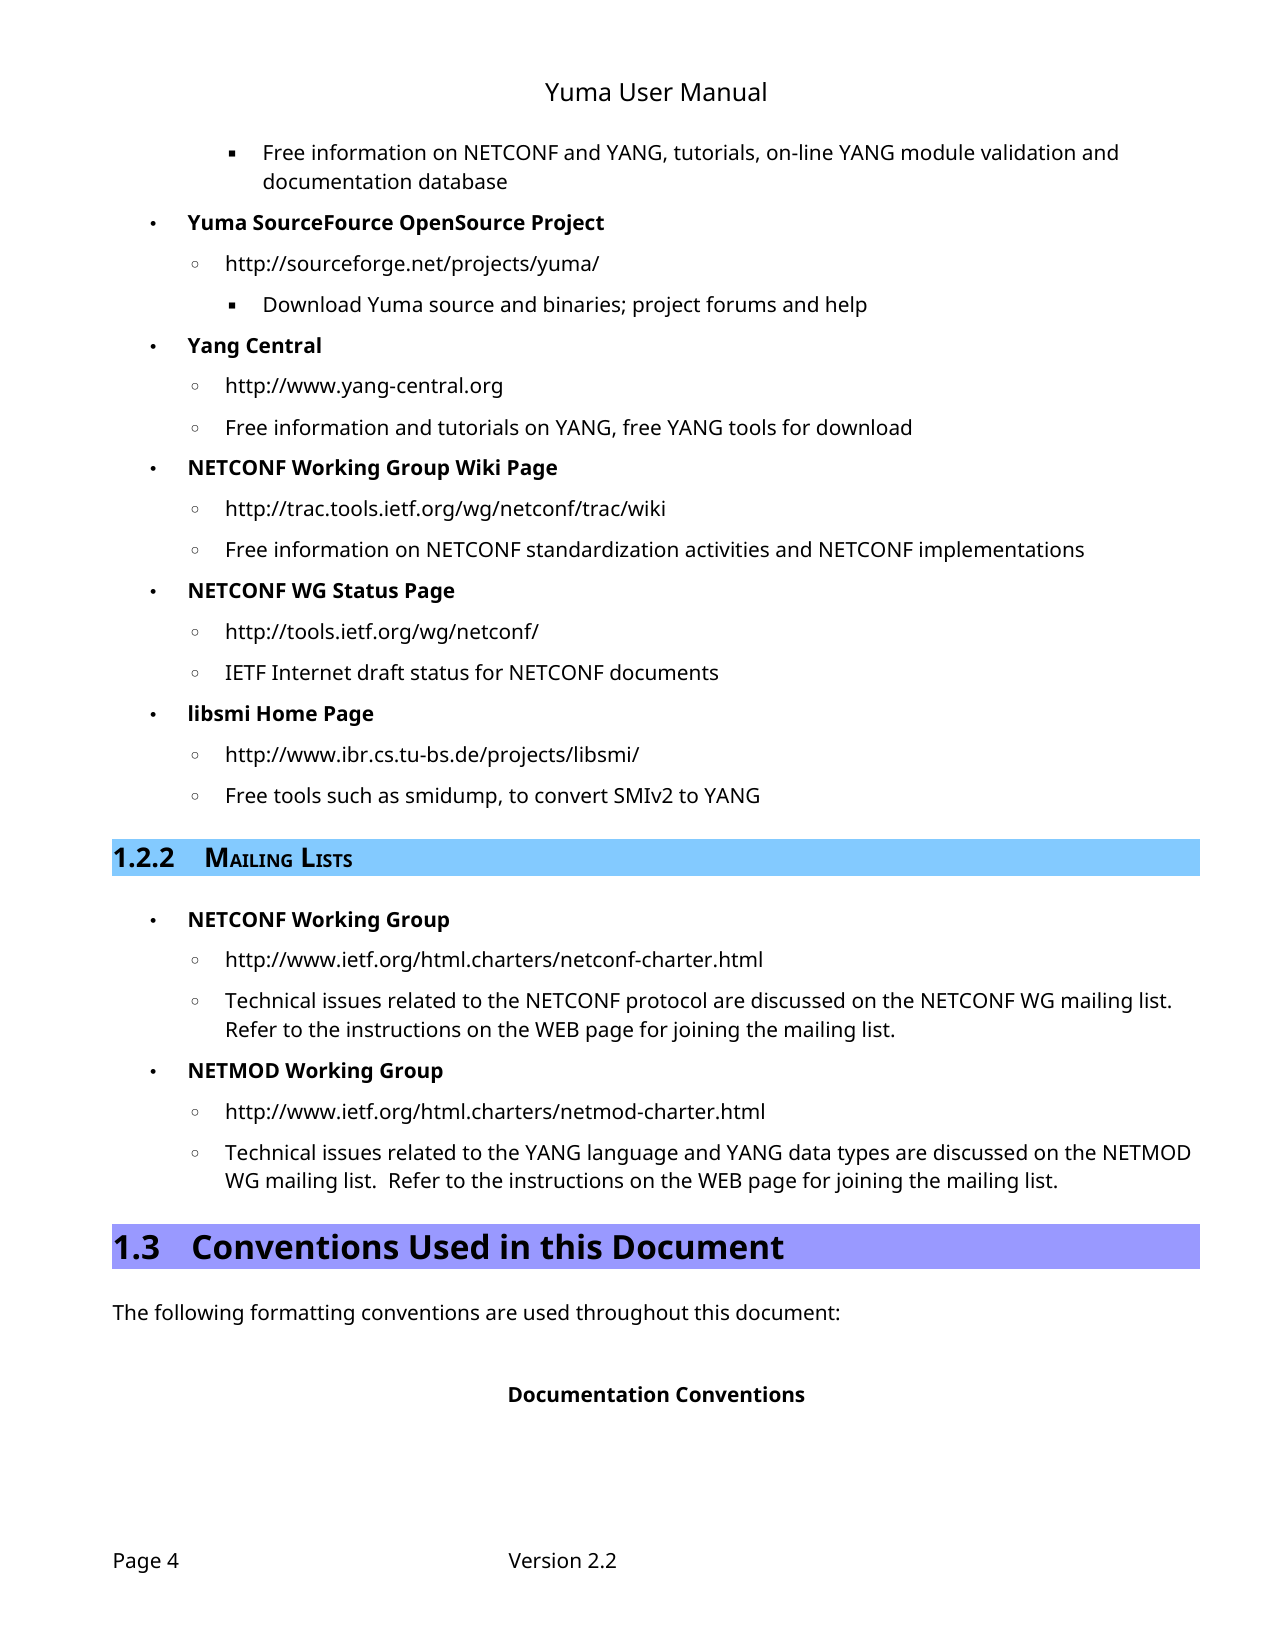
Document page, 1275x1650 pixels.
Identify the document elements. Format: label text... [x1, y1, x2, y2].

list NETCONF Working Group Wiki Page [150, 453, 1200, 482]
list Yang Central [150, 331, 1200, 359]
list Free tools such as smidump, to convert SMIv2 to YANG [187, 781, 1200, 809]
list http://www.yang-central.org [187, 372, 1200, 400]
list Technical issues related to the NETCONF protocol are discussed on the NETCONF WG mailing list. Refer to the instructions on the WEB page for joining the mailing list. [187, 987, 1200, 1043]
list IETF Internet draft status for NETCONF documents [187, 658, 1200, 687]
list http://trac.tools.ietf.org/wg/netconf/trac/wiki [187, 494, 1200, 523]
list Yuma SourceFource OpenSource Project [150, 208, 1200, 236]
list http://www.ietf.org/html.charters/netconf-charter.html [187, 946, 1200, 974]
list Free information on NETCONF standardization activities and NETCONF implementations [187, 535, 1200, 564]
list Technical issues related to the YANG language and YANG data types are discussed on the NETMOD WG mailing list. Refer to the instructions on the WEB page for joining the mailing list. [187, 1138, 1200, 1195]
list Free information and tutorials on YANG, free YANG tools for download [187, 413, 1200, 441]
list Download Yuma source and binaries; project forums and help [225, 290, 1200, 318]
list libsmi Home Page [150, 699, 1200, 728]
text The following formatting conventions are used throughout this document: [112, 1298, 1200, 1327]
list http://www.ietf.org/html.charters/netmod-charter.html [187, 1097, 1200, 1125]
subtitle Documentation Conventions [127, 1380, 1185, 1409]
list NETCONF WG Status Page [150, 576, 1200, 605]
list http://www.ibr.cs.tu-bs.de/projects/libsmi/ [187, 740, 1200, 768]
subtitle Mailing Lists [112, 839, 1200, 876]
list Free information on NETCONF and YANG, tutorials, on-line YANG module validation and documentation database [225, 138, 1200, 195]
list http://sourceforge.net/projects/yuma/ [187, 249, 1200, 277]
list NETMOD Working Group [150, 1056, 1200, 1084]
list NETCONF Working Group [150, 905, 1200, 933]
list http://tools.ietf.org/wg/netconf/ [187, 617, 1200, 646]
subtitle Conventions Used in this Document [112, 1224, 1200, 1269]
